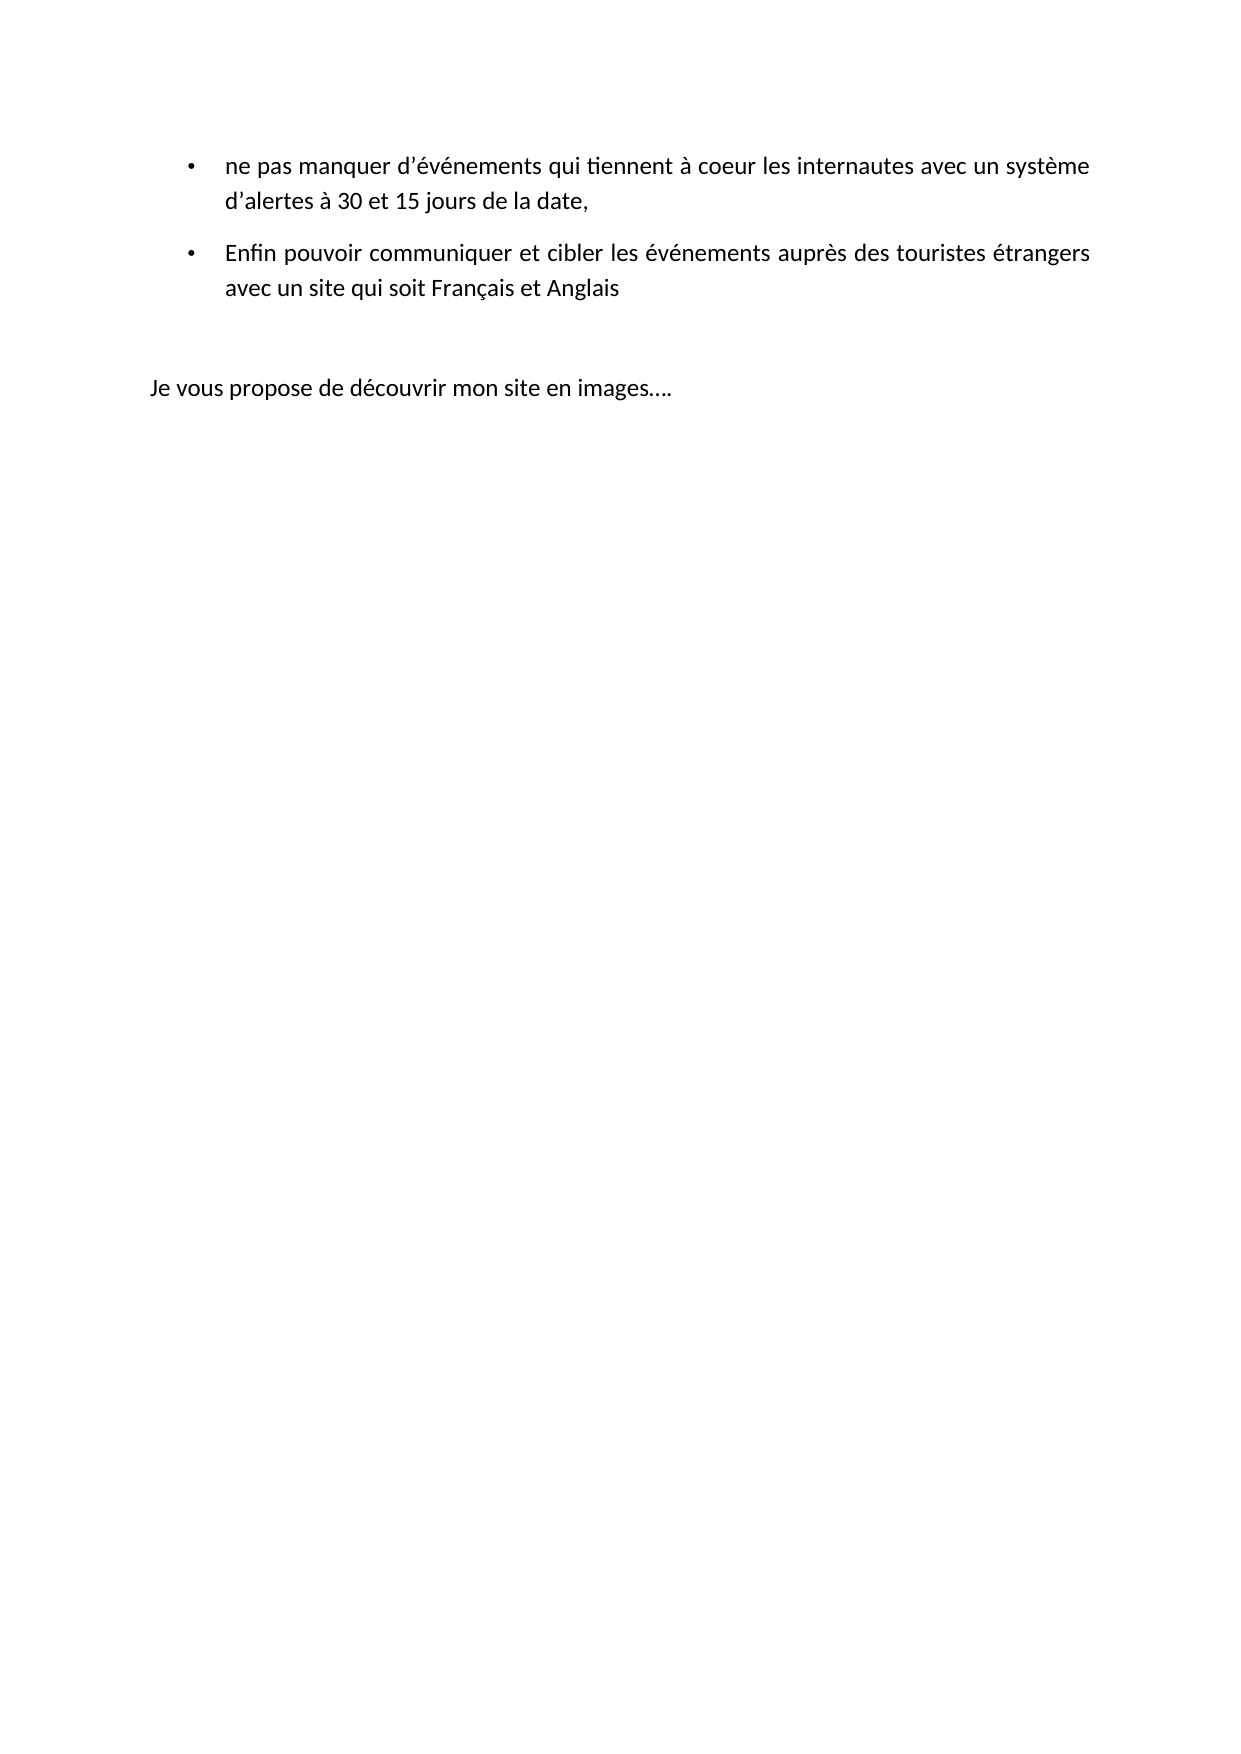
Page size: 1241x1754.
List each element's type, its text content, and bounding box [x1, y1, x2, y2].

list Enfin pouvoir communiquer et cibler les événements auprès des touristes étrangers avec un site qui soit Français et Anglais [187, 237, 1090, 302]
text Je vous propose de découvrir mon site en images…. [150, 372, 1090, 403]
list ne pas manquer d’événements qui tiennent à coeur les internautes avec un système d’alertes à 30 et 15 jours de la date, [187, 150, 1090, 216]
